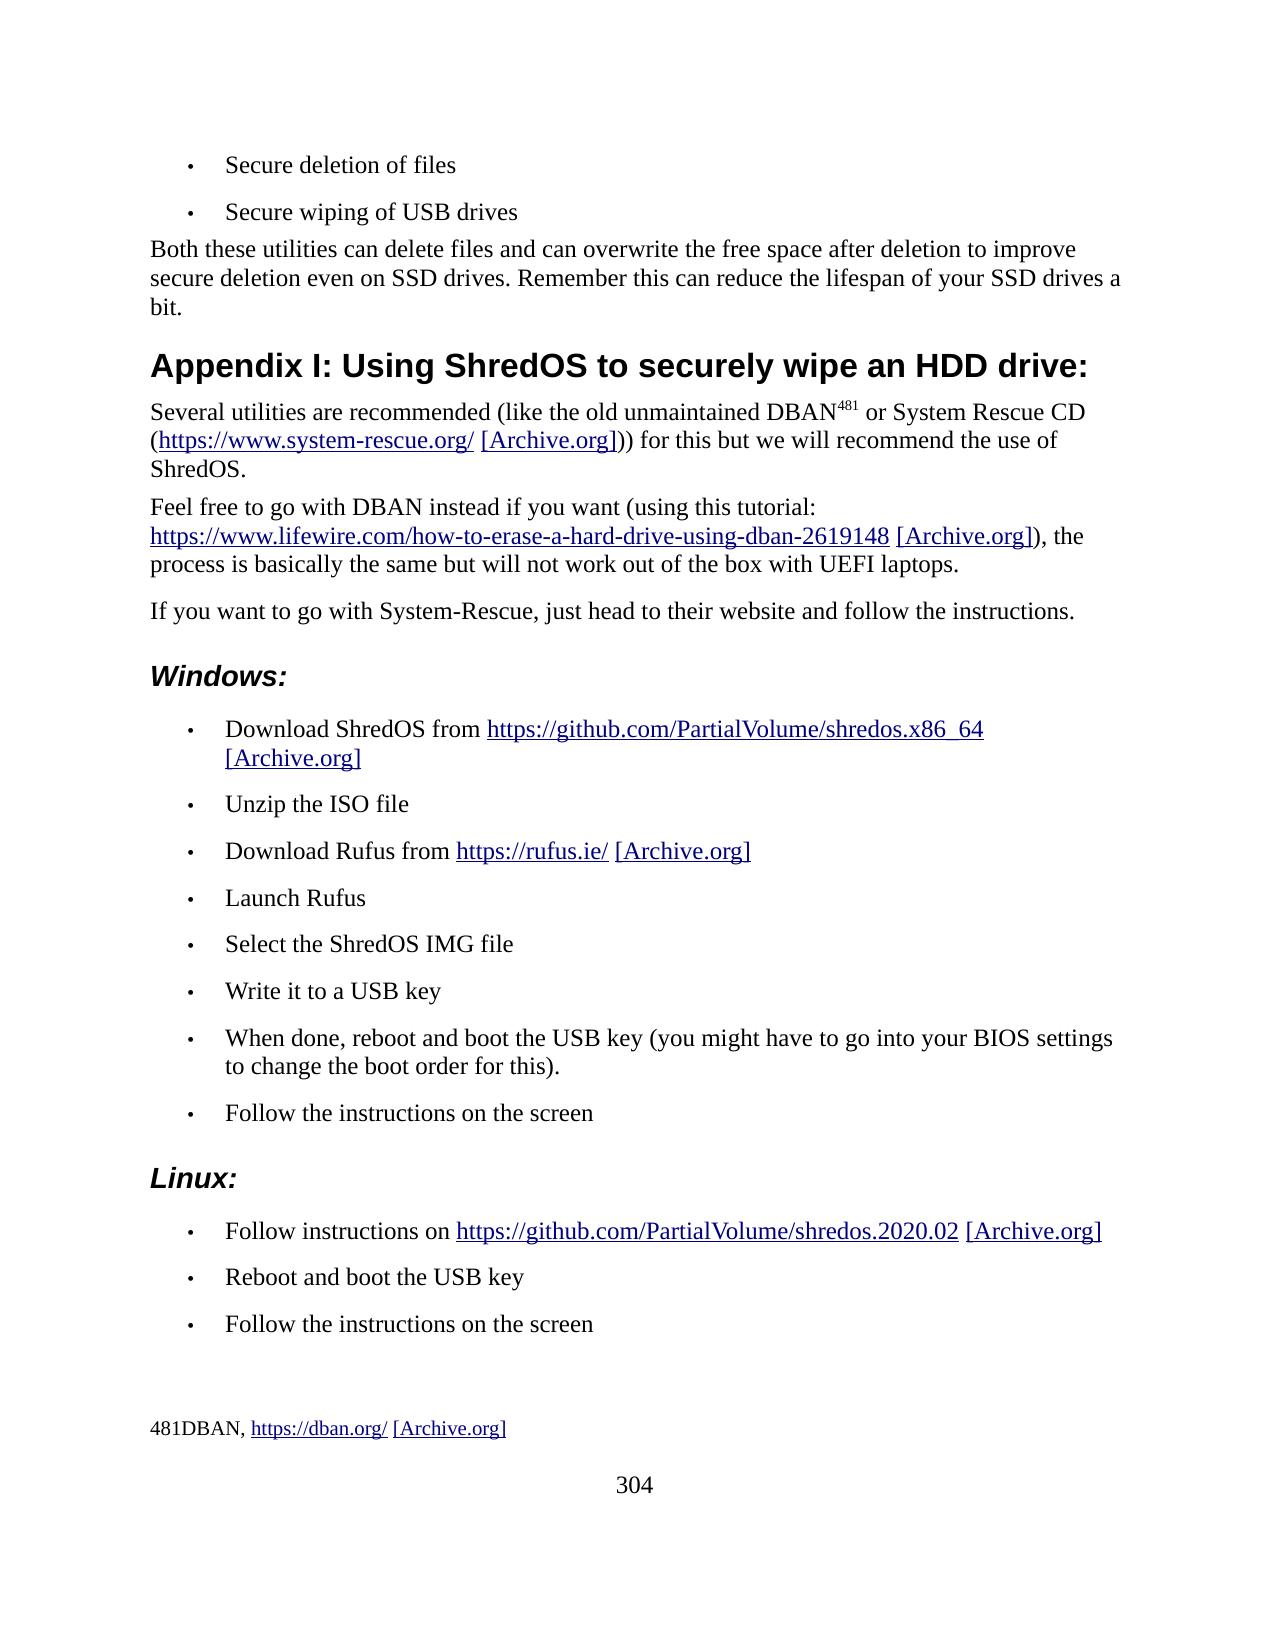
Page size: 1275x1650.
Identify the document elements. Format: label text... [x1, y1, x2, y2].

text Several utilities are recommended (like the old unmaintained DBAN or System Rescue CD (https://www.system-rescue.org/ [Archive.org])) for this but we will recommend the use of ShredOS. [150, 397, 1125, 483]
list Download ShredOS from https://github.com/PartialVolume/shredos.x86_64 [Archive.org] [187, 714, 1125, 771]
list Secure wiping of USB drives [187, 197, 1125, 225]
list Write it to a USB key [187, 976, 1125, 1005]
list Reboot and boot the USB key [187, 1262, 1125, 1291]
list Follow the instructions on the screen [187, 1309, 1125, 1338]
list Download Rufus from https://rufus.ie/ [Archive.org] [187, 836, 1125, 865]
list When done, reboot and boot the USB key (you might have to go into your BIOS settings to change the boot order for this). [187, 1023, 1125, 1080]
list Follow instructions on https://github.com/PartialVolume/shredos.2020.02 [Archive.org] [187, 1216, 1125, 1244]
list Follow the instructions on the screen [187, 1098, 1125, 1127]
text If you want to go with System-Rescue, just head to their website and follow the instructions. [150, 596, 1125, 625]
subtitle Appendix I: Using ShredOS to securely wipe an HDD drive: [150, 346, 1125, 384]
list Unzip the ISO file [187, 789, 1125, 818]
text DBAN, https://dban.org/ [Archive.org] [150, 1416, 1125, 1440]
list Launch Rufus [187, 883, 1125, 911]
list Secure deletion of files [187, 150, 1125, 179]
subtitle Linux: [150, 1161, 1125, 1194]
subtitle Windows: [150, 659, 1125, 692]
text Both these utilities can delete files and can overwrite the free space after deletion to improve secure deletion even on SSD drives. Remember this can reduce the lifespan of your SSD drives a bit. [150, 234, 1125, 321]
text Feel free to go with DBAN instead if you want (using this tutorial: https://www.lifewire.com/how-to-erase-a-hard-drive-using-dban-2619148 [Archive.org]), the process is basically the same but will not work out of the box with UEFI laptops. [150, 492, 1125, 578]
list Select the ShredOS IMG file [187, 929, 1125, 958]
